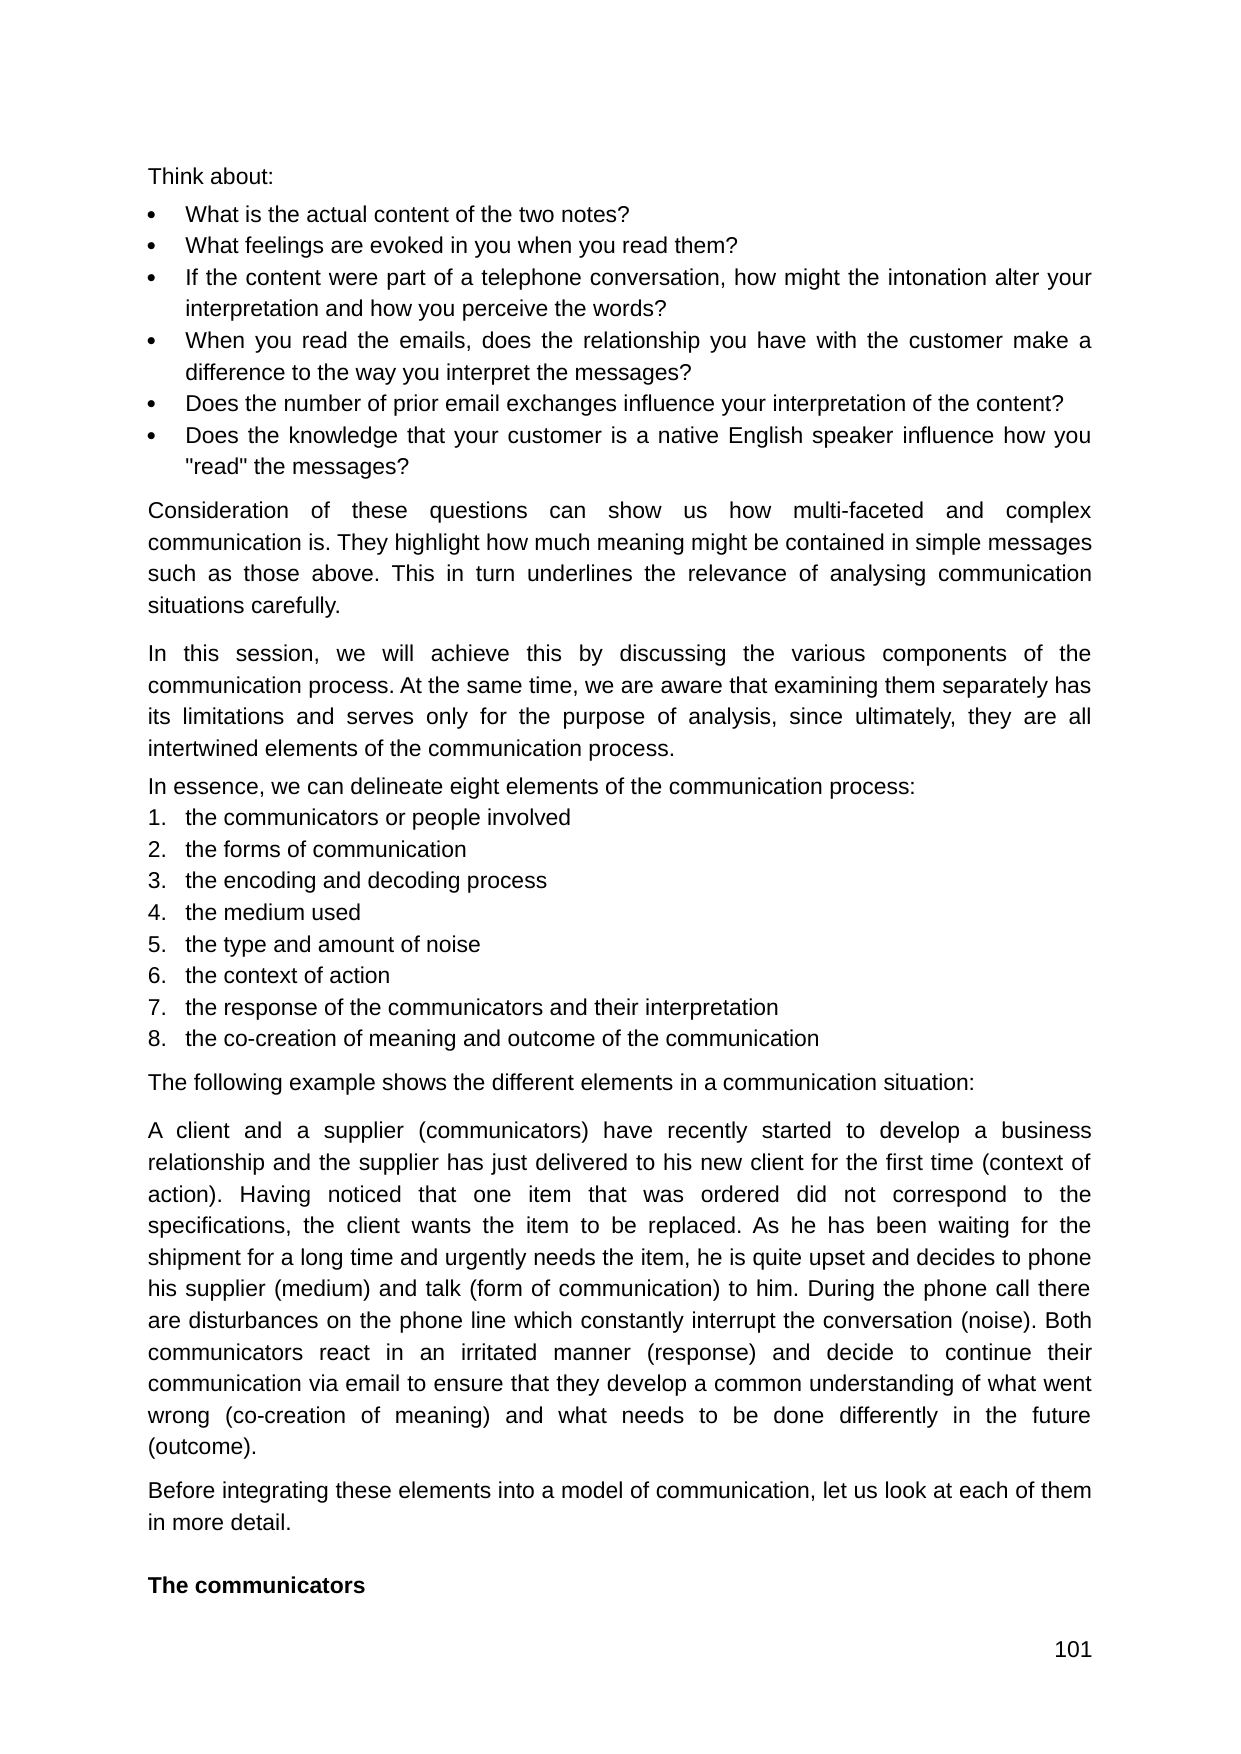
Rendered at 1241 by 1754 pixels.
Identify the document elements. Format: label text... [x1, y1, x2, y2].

list What feelings are evoked in you when you read them? [148, 232, 1092, 259]
list What is the actual content of the two notes? [148, 201, 1092, 227]
text A client and a supplier (communicators) have recently started to develop a business relationship and the supplier has just delivered to his new client for the first time (context of action). Having noticed that one item that was ordered did not correspond to the specifications, the client wants the item to be replaced. As he has been waiting for the shipment for a long time and urgently needs the item, he is quite upset and decides to phone his supplier (medium) and talk (form of communication) to him. During the phone call there are disturbances on the phone line which constantly interrupt the conversation (noise). Both communicators react in an irritated manner (response) and decide to continue their communication via email to ensure that they develop a common understanding of what went wrong (co-creation of meaning) and what needs to be done differently in the future (outcome). [148, 1117, 1092, 1459]
text The following example shows the different elements in a communication situation: [148, 1069, 1092, 1096]
list the type and amount of noise [148, 931, 1092, 957]
list the medium used [148, 899, 1092, 925]
list the forms of communication [148, 836, 1092, 862]
text Consideration of these questions can show us how multi-faceted and complex communication is. They highlight how much meaning might be contained in simple messages such as those above. This in turn underlines the relevance of analysing communication situations carefully. [148, 497, 1092, 618]
list the encoding and decoding process [148, 867, 1092, 894]
list the response of the communicators and their interpretation [148, 994, 1092, 1020]
text In essence, we can delineate eight elements of the communication process: [148, 773, 1092, 799]
subtitle The communicators [148, 1572, 1092, 1598]
text Think about: [148, 163, 1092, 189]
list If the content were part of a telephone conversation, how might the intonation alter your interpretation and how you perceive the words? [148, 264, 1092, 322]
list Does the knowledge that your customer is a native English speaker influence how you "read" the messages? [148, 422, 1092, 479]
list the context of action [148, 962, 1092, 988]
list Does the number of prior email exchanges influence your interpretation of the content? [148, 390, 1092, 416]
list the communicators or people involved [148, 804, 1092, 831]
text In this session, we will achieve this by discussing the various components of the communication process. At the same time, we are aware that examining them separately has its limitations and serves only for the purpose of analysis, since ultimately, they are all intertwined elements of the communication process. [148, 640, 1092, 761]
text Before integrating these elements into a model of communication, let us look at each of them in more detail. [148, 1477, 1092, 1535]
list When you read the emails, does the relationship you have with the customer make a difference to the way you interpret the messages? [148, 327, 1092, 385]
list the co-creation of meaning and outcome of the communication [148, 1025, 1092, 1052]
